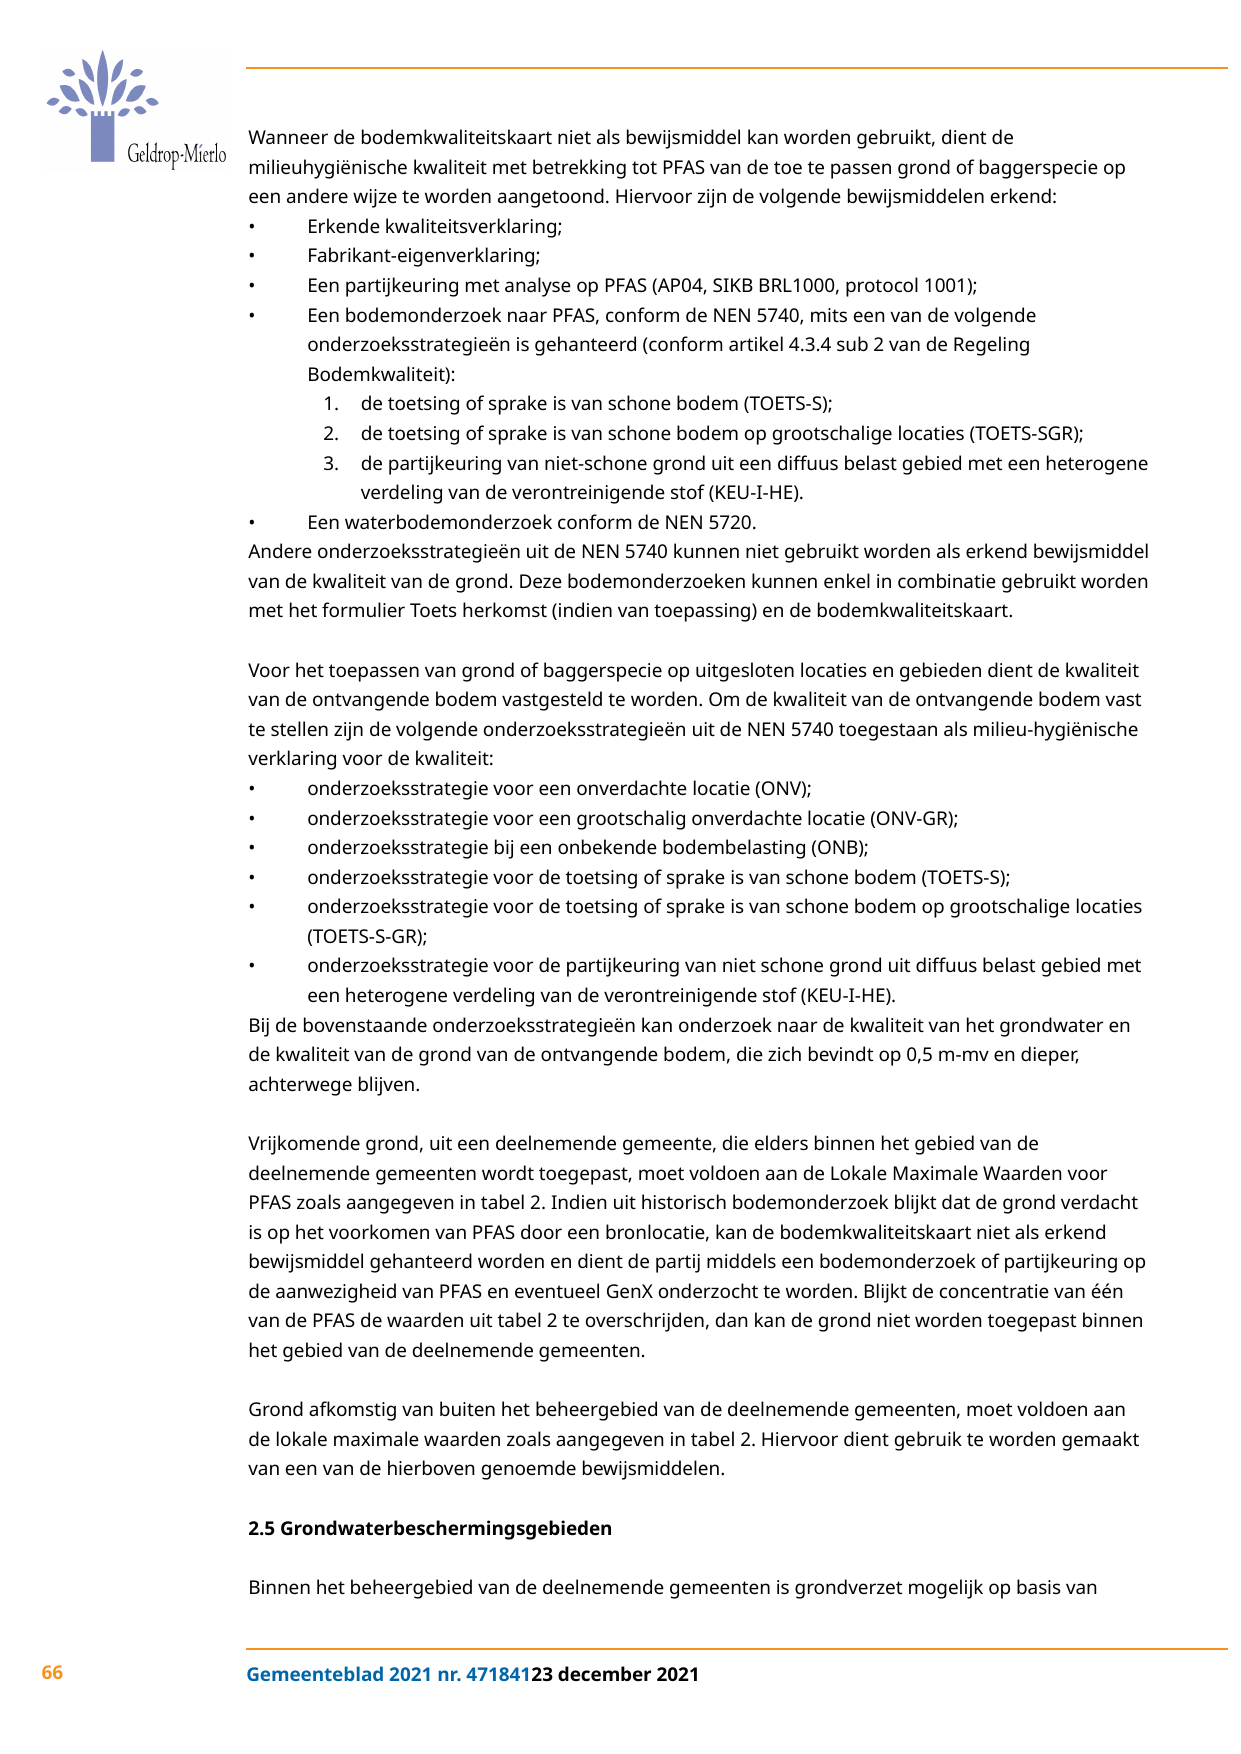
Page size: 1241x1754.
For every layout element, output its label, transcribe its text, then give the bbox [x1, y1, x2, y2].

text Bij de bovenstaande onderzoeksstrategieën kan onderzoek naar de kwaliteit van het grondwater en de kwaliteit van de grond van de ontvangende bodem, die zich bevindt op 0,5 m-mv en dieper, achterwege blijven. [248, 1012, 1152, 1097]
picture [41, 47, 231, 172]
list Fabrikant-eigenverklaring; [248, 243, 1152, 268]
list onderzoeksstrategie voor een grootschalig onverdachte locatie (ONV-GR); [248, 805, 1152, 831]
text Binnen het beheergebied van de deelnemende gemeenten is grondverzet mogelijk op basis van [248, 1574, 1152, 1600]
text Andere onderzoeksstrategieën uit de NEN 5740 kunnen niet gebruikt worden als erkend bewijsmiddel van de kwaliteit van de grond. Deze bodemonderzoeken kunnen enkel in combinatie gebruikt worden met het formulier Toets herkomst (indien van toepassing) en de bodemkwaliteitskaart. [248, 538, 1152, 623]
list de toetsing of sprake is van schone bodem (TOETS-S); [323, 391, 1152, 416]
list onderzoeksstrategie voor een onverdachte locatie (ONV); [248, 775, 1152, 801]
text 2.5 Grondwaterbeschermingsgebieden [248, 1515, 1152, 1541]
text Vrijkomende grond, uit een deelnemende gemeente, die elders binnen het gebied van de deelnemende gemeenten wordt toegepast, moet voldoen aan de Lokale Maximale Waarden voor PFAS zoals aangegeven in tabel 2. Indien uit historisch bodemonderzoek blijkt dat de grond verdacht is op het voorkomen van PFAS door een bronlocatie, kan de bodemkwaliteitskaart niet als erkend bewijsmiddel gehanteerd worden en dient de partij middels een bodemonderzoek of partijkeuring op de aanwezigheid van PFAS en eventueel GenX onderzocht te worden. Blijkt de concentratie van één van de PFAS de waarden uit tabel 2 te overschrijden, dan kan de grond niet worden toegepast binnen het gebied van de deelnemende gemeenten. [248, 1130, 1152, 1363]
text Grond afkomstig van buiten het beheergebied van de deelnemende gemeenten, moet voldoen aan de lokale maximale waarden zoals aangegeven in tabel 2. Hiervoor dient gebruik te worden gemaakt van een van de hierboven genoemde bewijsmiddelen. [248, 1396, 1152, 1481]
list Een partijkeuring met analyse op PFAS (AP04, SIKB BRL1000, protocol 1001); [248, 272, 1152, 298]
list Erkende kwaliteitsverklaring; [248, 213, 1152, 239]
list onderzoeksstrategie bij een onbekende bodembelasting (ONB); [248, 834, 1152, 860]
list onderzoeksstrategie voor de toetsing of sprake is van schone bodem op grootschalige locaties (TOETS-S-GR); [248, 893, 1152, 949]
list onderzoeksstrategie voor de toetsing of sprake is van schone bodem (TOETS-S); [248, 864, 1152, 890]
list Een bodemonderzoek naar PFAS, conform de NEN 5740, mits een van de volgende onderzoeksstrategieën is gehanteerd (conform artikel 4.3.4 sub 2 van de Regeling Bodemkwaliteit): [248, 302, 1152, 387]
list Een waterbodemonderzoek conform de NEN 5720. [248, 509, 1152, 535]
text Wanneer de bodemkwaliteitskaart niet als bewijsmiddel kan worden gebruikt, dient de milieuhygiënische kwaliteit met betrekking tot PFAS van de toe te passen grond of baggerspecie op een andere wijze te worden aangetoond. Hiervoor zijn de volgende bewijsmiddelen erkend: [248, 124, 1152, 209]
list de toetsing of sprake is van schone bodem op grootschalige locaties (TOETS-SGR); [323, 420, 1152, 446]
list onderzoeksstrategie voor de partijkeuring van niet schone grond uit diffuus belast gebied met een heterogene verdeling van de verontreinigende stof (KEU-I-HE). [248, 953, 1152, 1008]
list de partijkeuring van niet-schone grond uit een diffuus belast gebied met een heterogene verdeling van de verontreinigende stof (KEU-I-HE). [323, 450, 1152, 505]
text Voor het toepassen van grond of baggerspecie op uitgesloten locaties en gebieden dient de kwaliteit van de ontvangende bodem vastgesteld te worden. Om de kwaliteit van de ontvangende bodem vast te stellen zijn de volgende onderzoeksstrategieën uit de NEN 5740 toegestaan als milieu-hygiënische verklaring voor de kwaliteit: [248, 657, 1152, 771]
